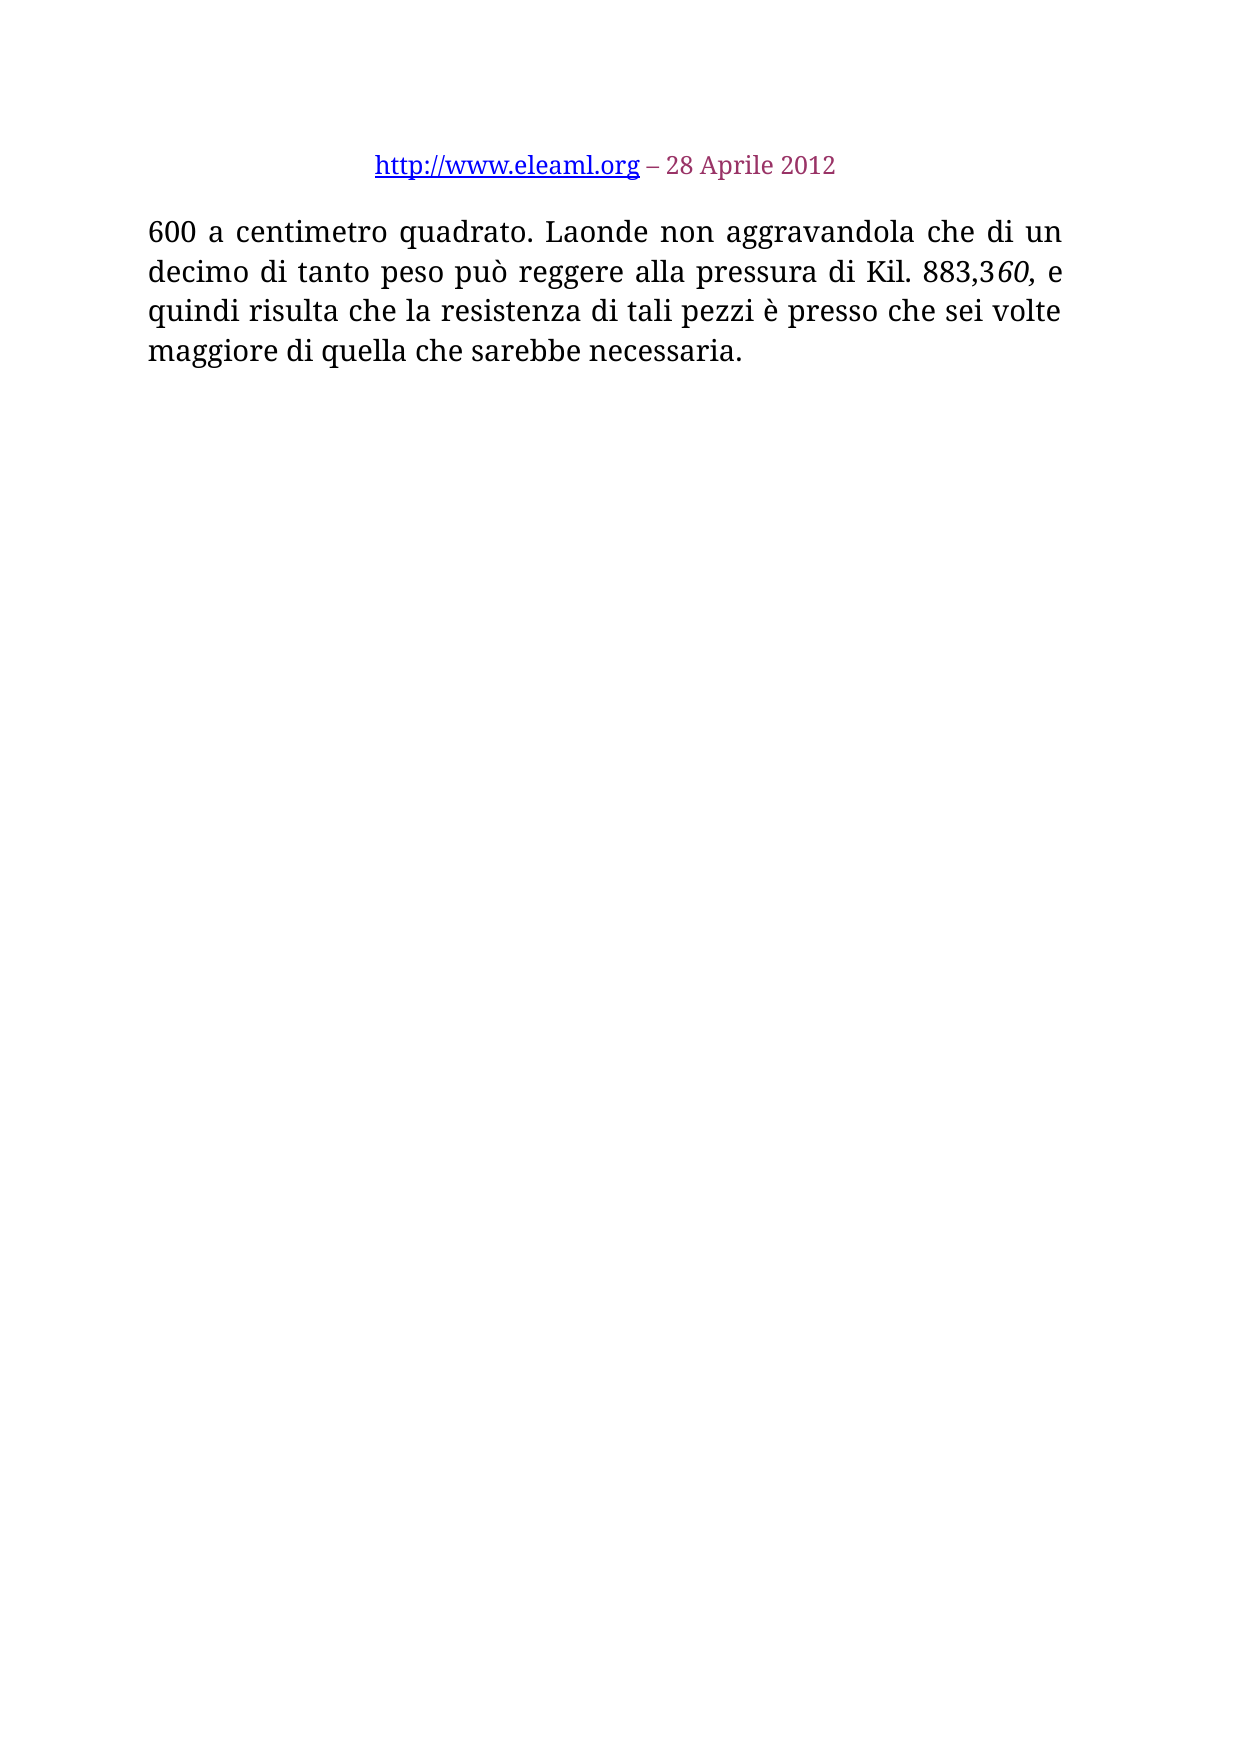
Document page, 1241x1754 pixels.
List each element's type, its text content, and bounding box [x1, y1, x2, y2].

text 600 a centimetro quadrato. Laonde non aggravandola che di un decimo di tanto peso può reggere alla pressura di Kil. 883,360, e quindi risulta che la resistenza di tali pezzi è presso che sei volte maggiore di quella che sarebbe necessaria. [148, 211, 1063, 370]
